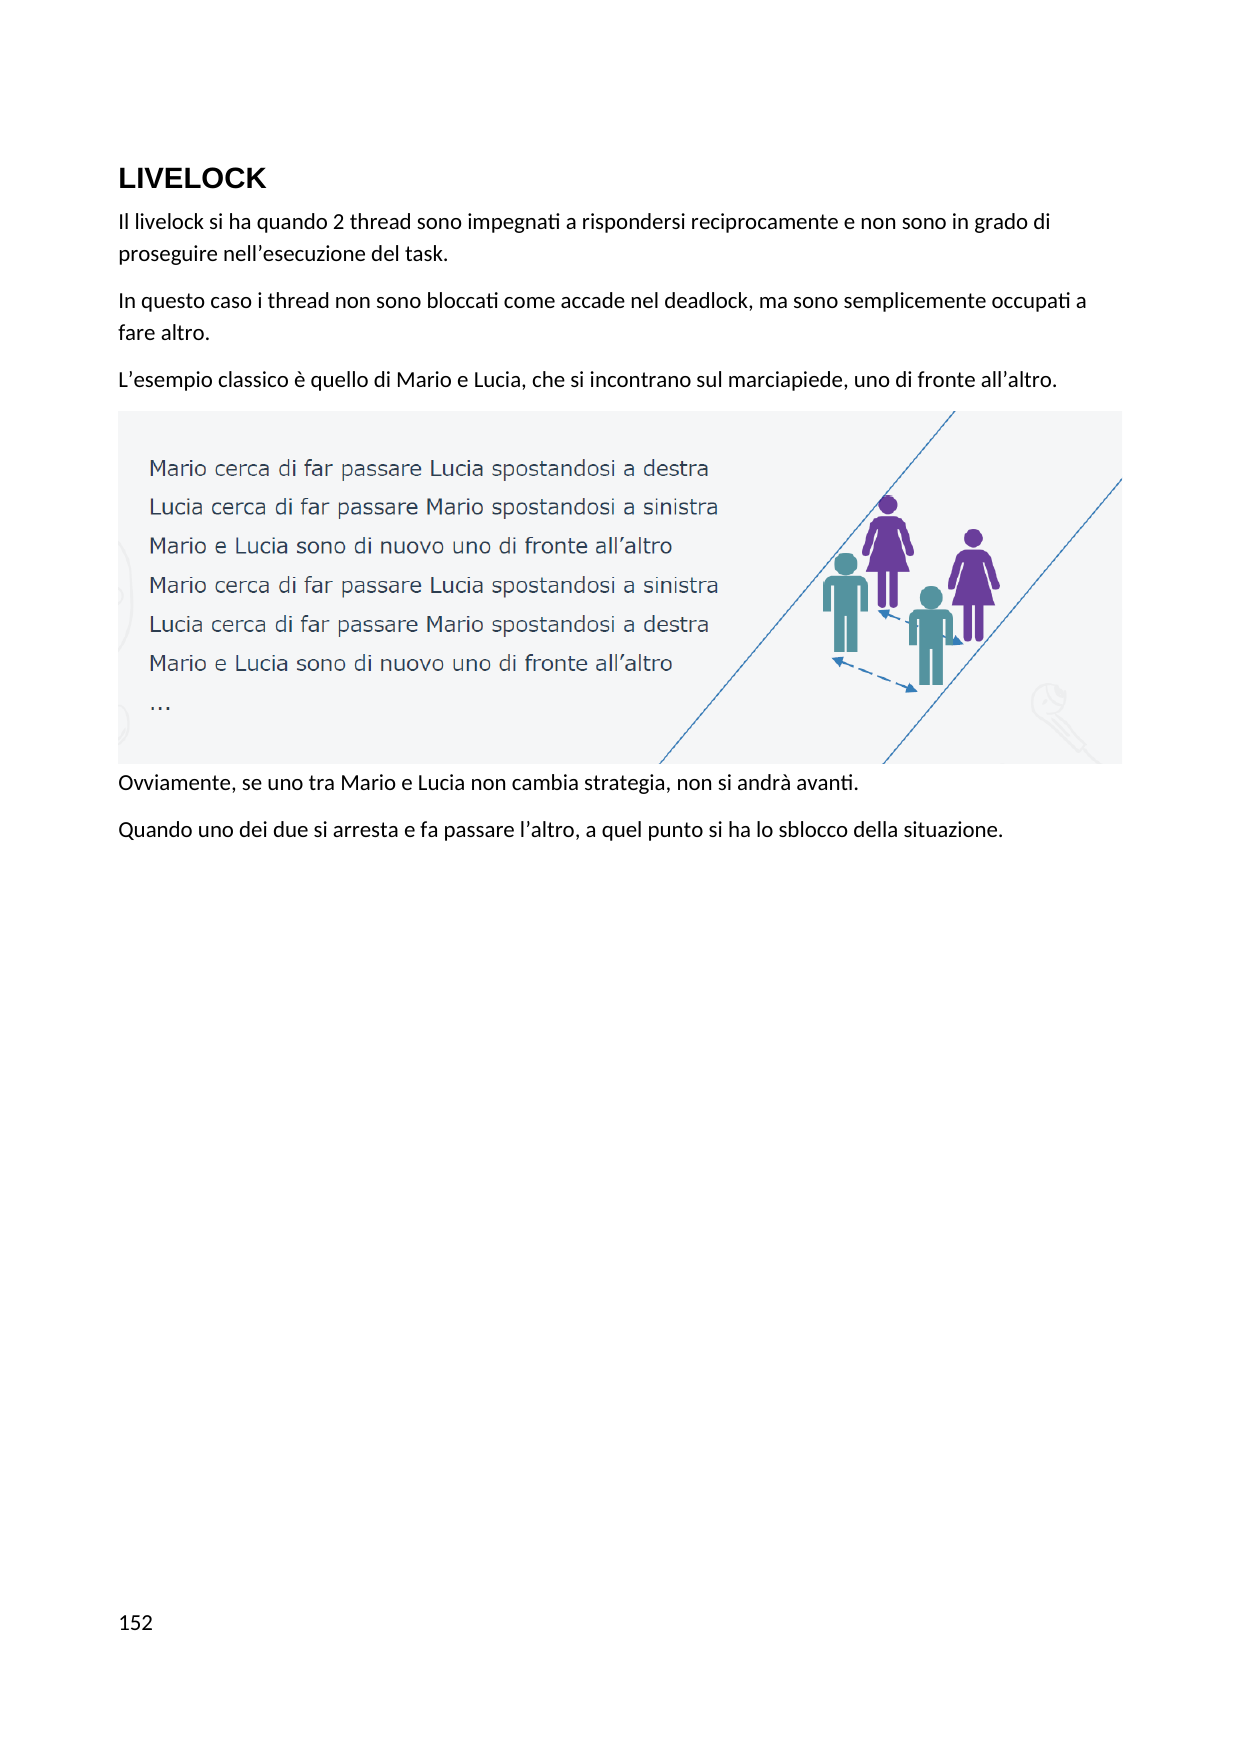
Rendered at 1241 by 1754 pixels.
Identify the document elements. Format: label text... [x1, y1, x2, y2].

text In questo caso i thread non sono bloccati come accade nel deadlock, ma sono semplicemente occupati a fare altro. [118, 286, 1122, 346]
text Ovviamente, se uno tra Mario e Lucia non cambia strategia, non si andrà avanti. [118, 764, 1122, 796]
text L’esempio classico è quello di Mario e Lucia, che si incontrano sul marciapiede, uno di fronte all’altro. [118, 365, 1122, 393]
text Quando uno dei due si arresta e fa passare l’altro, a quel punto si ha lo sblocco della situazione. [118, 815, 1122, 843]
text Il livelock si ha quando 2 thread sono impegnati a rispondersi reciprocamente e non sono in grado di proseguire nell’esecuzione del task. [118, 207, 1122, 267]
picture [118, 411, 1123, 764]
subtitle LIVELOCK [118, 161, 1122, 194]
